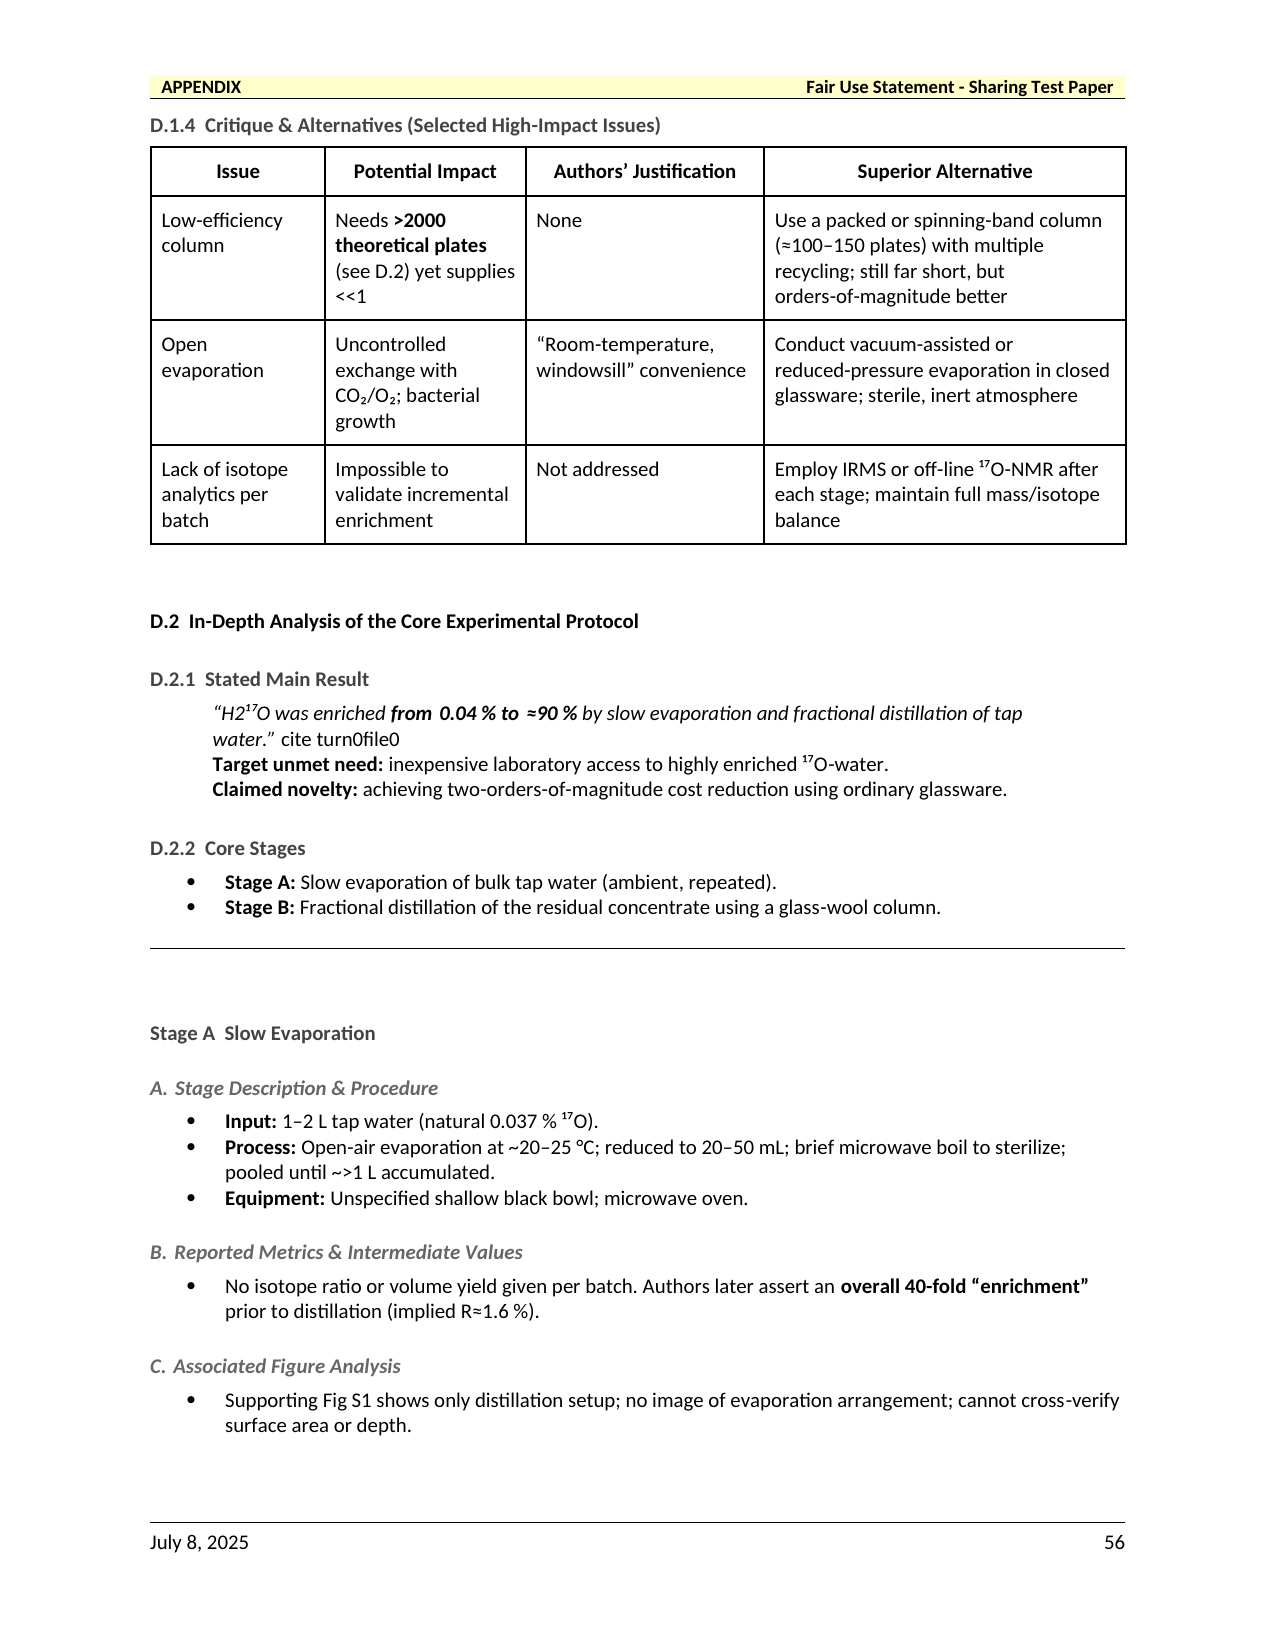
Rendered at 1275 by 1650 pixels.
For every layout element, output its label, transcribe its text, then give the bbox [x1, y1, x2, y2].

table_cell Employ IRMS or off‑line ¹⁷O‑NMR after each stage; maintain full mass/isotope balance [765, 446, 1125, 543]
table_cell Open evaporation [152, 321, 324, 444]
subtitle D.2 In‑Depth Analysis of the Core Experimental Protocol [150, 608, 1125, 633]
table_header Potential Impact [326, 148, 525, 194]
list Process: Open‑air evaporation at ~20–25 °C; reduced to 20–50 mL; brief microwave boil to sterilize; pooled until ~>1 L accumulated. [187, 1134, 1125, 1185]
list Equipment: Unspecified shallow black bowl; microwave oven. [187, 1185, 1125, 1210]
table_cell Conduct vacuum‑assisted or reduced‑pressure evaporation in closed glassware; sterile, inert atmosphere [765, 321, 1125, 444]
table_cell Needs >2000 theoretical plates (see D.2) yet supplies <<1 [326, 197, 525, 319]
table_cell Use a packed or spinning‑band column (≈100–150 plates) with multiple recycling; still far short, but orders‑of‑magnitude better [765, 197, 1125, 319]
table_header Superior Alternative [765, 148, 1125, 194]
table_cell Low‑efficiency column [152, 197, 324, 319]
list Input: 1–2 L tap water (natural 0.037 % ¹⁷O). [187, 1109, 1125, 1134]
table_cell Not addressed [527, 446, 763, 543]
subtitle C. Associated Figure Analysis [150, 1353, 1125, 1379]
table_cell Lack of isotope analytics per batch [152, 446, 324, 543]
list Stage A: Slow evaporation of bulk tap water (ambient, repeated). [187, 869, 1125, 894]
table_cell “Room‑temperature, windowsill” convenience [527, 321, 763, 444]
table_cell None [527, 197, 763, 319]
table_cell Uncontrolled exchange with CO₂/O₂; bacterial growth [326, 321, 525, 444]
subtitle Stage A Slow Evaporation [150, 1020, 1125, 1046]
subtitle D.2.1 Stated Main Result [150, 667, 1125, 692]
table_cell Impossible to validate incremental enrichment [326, 446, 525, 543]
table_header Issue [152, 148, 324, 194]
text “H2¹⁷O was enriched from 0.04 % to ≈90 % by slow evaporation and fractional distillation of tap water.” cite turn0file0 Target unmet need: inexpensive laboratory access to highly enriched ¹⁷O‑water. Claimed novelty: achieving two‑orders‑of‑magnitude cost reduction using ordinary glassware. [212, 700, 1062, 802]
list Stage B: Fractional distillation of the residual concentrate using a glass‑wool column. [187, 894, 1125, 920]
subtitle B. Reported Metrics & Intermediate Values [150, 1239, 1125, 1265]
list No isotope ratio or volume yield given per batch. Authors later assert an overall 40‑fold “enrichment” prior to distillation (implied R≈1.6 %). [187, 1273, 1125, 1324]
subtitle D.1.4 Critique & Alternatives (Selected High‑Impact Issues) [150, 112, 1125, 138]
subtitle A. Stage Description & Procedure [150, 1075, 1125, 1100]
table_header Authors’ Justification [527, 148, 763, 194]
list Supporting Fig S1 shows only distillation setup; no image of evaporation arrangement; cannot cross‑verify surface area or depth. [187, 1387, 1125, 1438]
subtitle D.2.2 Core Stages [150, 835, 1125, 861]
